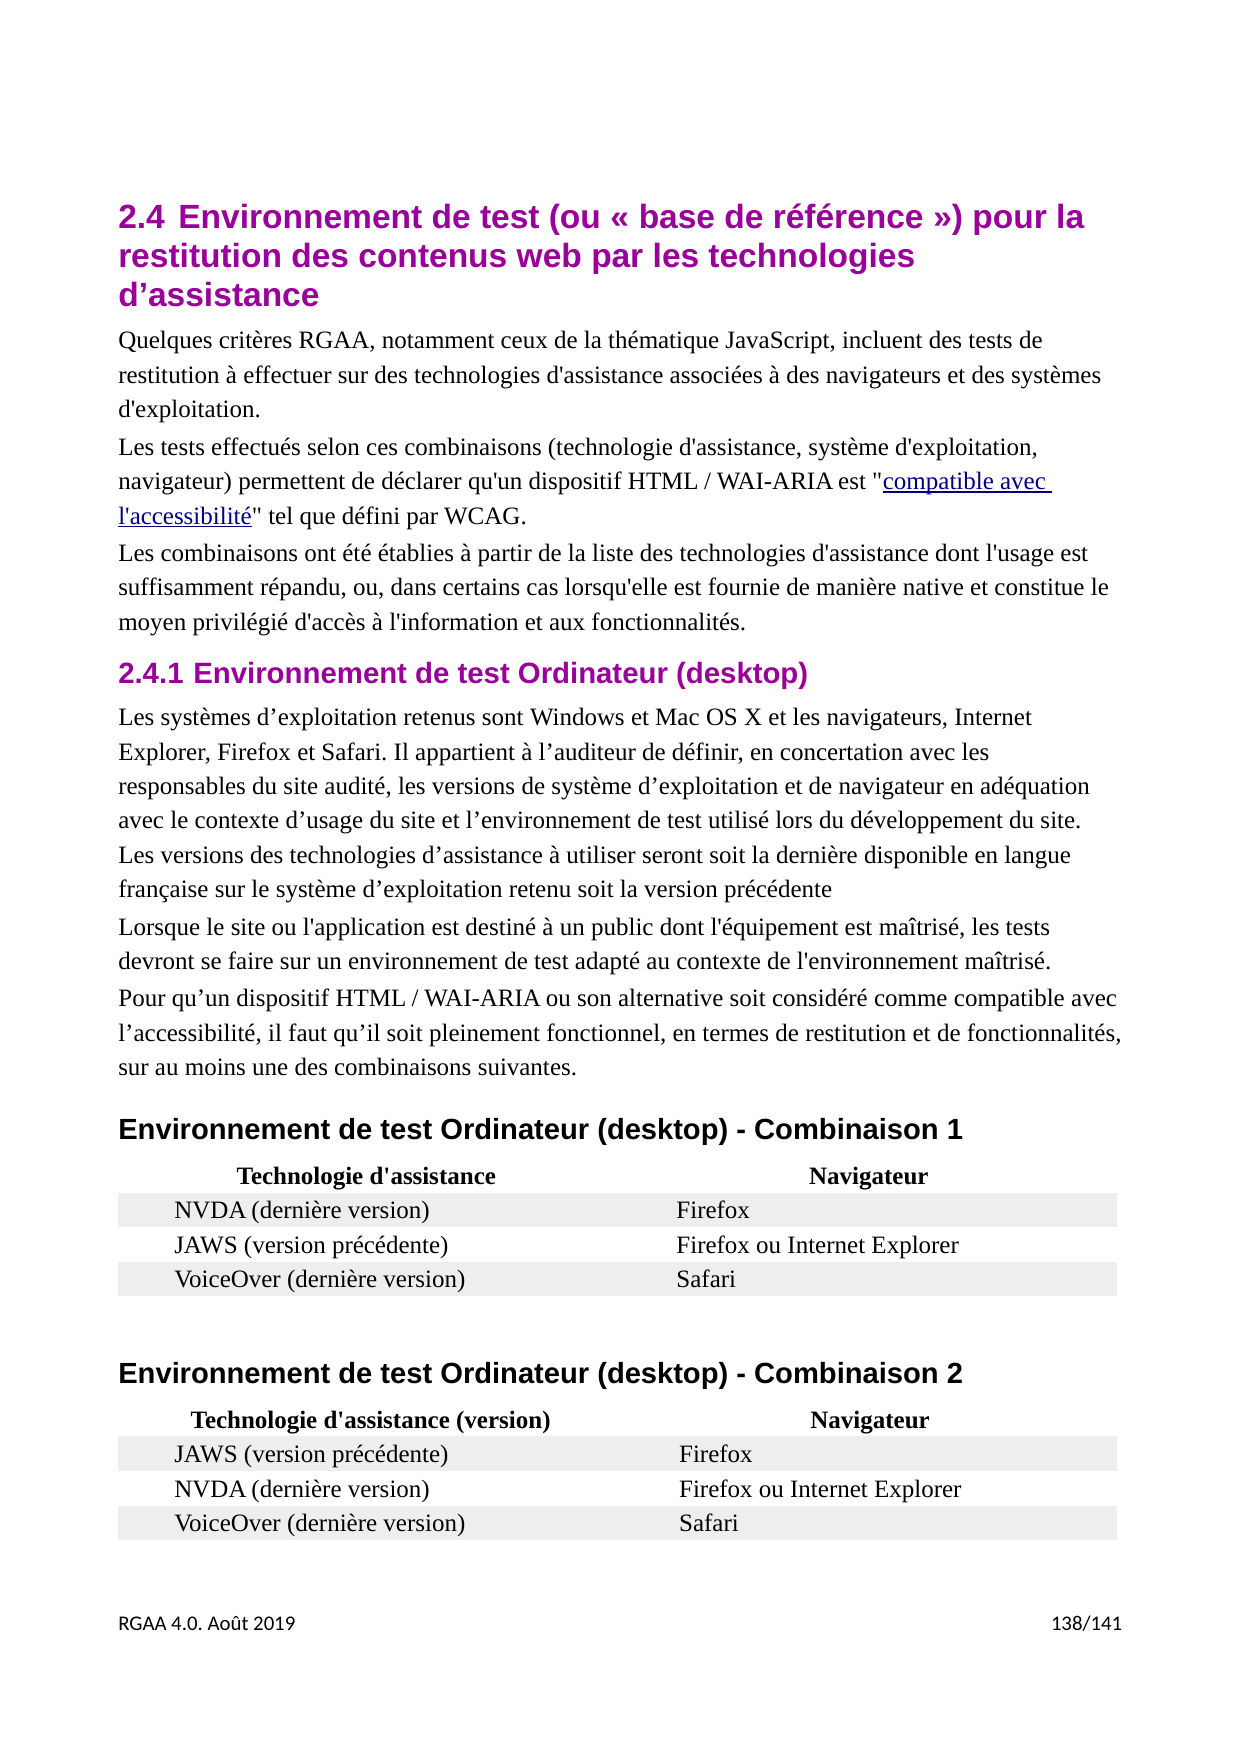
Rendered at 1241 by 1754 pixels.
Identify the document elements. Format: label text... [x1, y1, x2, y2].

table_cell Firefox [620, 1193, 1117, 1227]
text Les combinaisons ont été établies à partir de la liste des technologies d'assistance dont l'usage est suffisamment répandu, ou, dans certains cas lorsqu'elle est fournie de manière native et constitue le moyen privilégié d'accès à l'information et aux fonctionnalités. [118, 538, 1122, 636]
table_cell Safari [620, 1262, 1117, 1296]
table_cell Firefox ou Internet Explorer [623, 1471, 1117, 1506]
text Lorsque le site ou l'application est destiné à un public dont l'équipement est maîtrisé, les tests devront se faire sur un environnement de test adapté au contexte de l'environnement maîtrisé. [118, 912, 1122, 975]
subtitle Environnement de test Ordinateur (desktop) [118, 656, 1122, 690]
subtitle Environnement de test Ordinateur (desktop) - Combinaison 1 [118, 1112, 1122, 1145]
text Les systèmes d’exploitation retenus sont Windows et Mac OS X et les navigateurs, Internet Explorer, Firefox et Safari. Il appartient à l’auditeur de définir, en concertation avec les responsables du site audité, les versions de système d’exploitation et de navigateur en adéquation avec le contexte d’usage du site et l’environnement de test utilisé lors du développement du site. Les versions des technologies d’assistance à utiliser seront soit la dernière disponible en langue française sur le système d’exploitation retenu soit la version précédente [118, 702, 1122, 903]
table_header Technologie d'assistance (version) [118, 1402, 623, 1436]
table_cell Firefox [623, 1436, 1117, 1471]
subtitle Environnement de test (ou « base de référence ») pour la restitution des contenus web par les technologies d’assistance [118, 197, 1122, 313]
table_header Navigateur [620, 1158, 1117, 1192]
text Pour qu’un dispositif HTML / WAI-ARIA ou son alternative soit considéré comme compatible avec l’accessibilité, il faut qu’il soit pleinement fonctionnel, en termes de restitution et de fonctionnalités, sur au moins une des combinaisons suivantes. [118, 983, 1122, 1081]
table_cell NVDA (dernière version) [118, 1471, 623, 1506]
table_cell [118, 1296, 620, 1331]
text Les tests effectués selon ces combinaisons (technologie d'assistance, système d'exploitation, navigateur) permettent de déclarer qu'un dispositif HTML / WAI-ARIA est "compatible avec l'accessibilité" tel que défini par WCAG. [118, 432, 1122, 529]
table_cell VoiceOver (dernière version) [118, 1262, 620, 1296]
subtitle Environnement de test Ordinateur (desktop) - Combinaison 2 [118, 1356, 1122, 1389]
table_cell JAWS (version précédente) [118, 1436, 623, 1471]
table_cell VoiceOver (dernière version) [118, 1506, 623, 1540]
table_cell NVDA (dernière version) [118, 1193, 620, 1227]
table_header Navigateur [623, 1402, 1117, 1436]
table_header Technologie d'assistance [118, 1158, 620, 1192]
table_cell Safari [623, 1506, 1117, 1540]
text Quelques critères RGAA, notamment ceux de la thématique JavaScript, incluent des tests de restitution à effectuer sur des technologies d'assistance associées à des navigateurs et des systèmes d'exploitation. [118, 326, 1122, 423]
table_cell JAWS (version précédente) [118, 1227, 620, 1262]
table_cell [620, 1296, 1117, 1331]
table_cell Firefox ou Internet Explorer [620, 1227, 1117, 1262]
